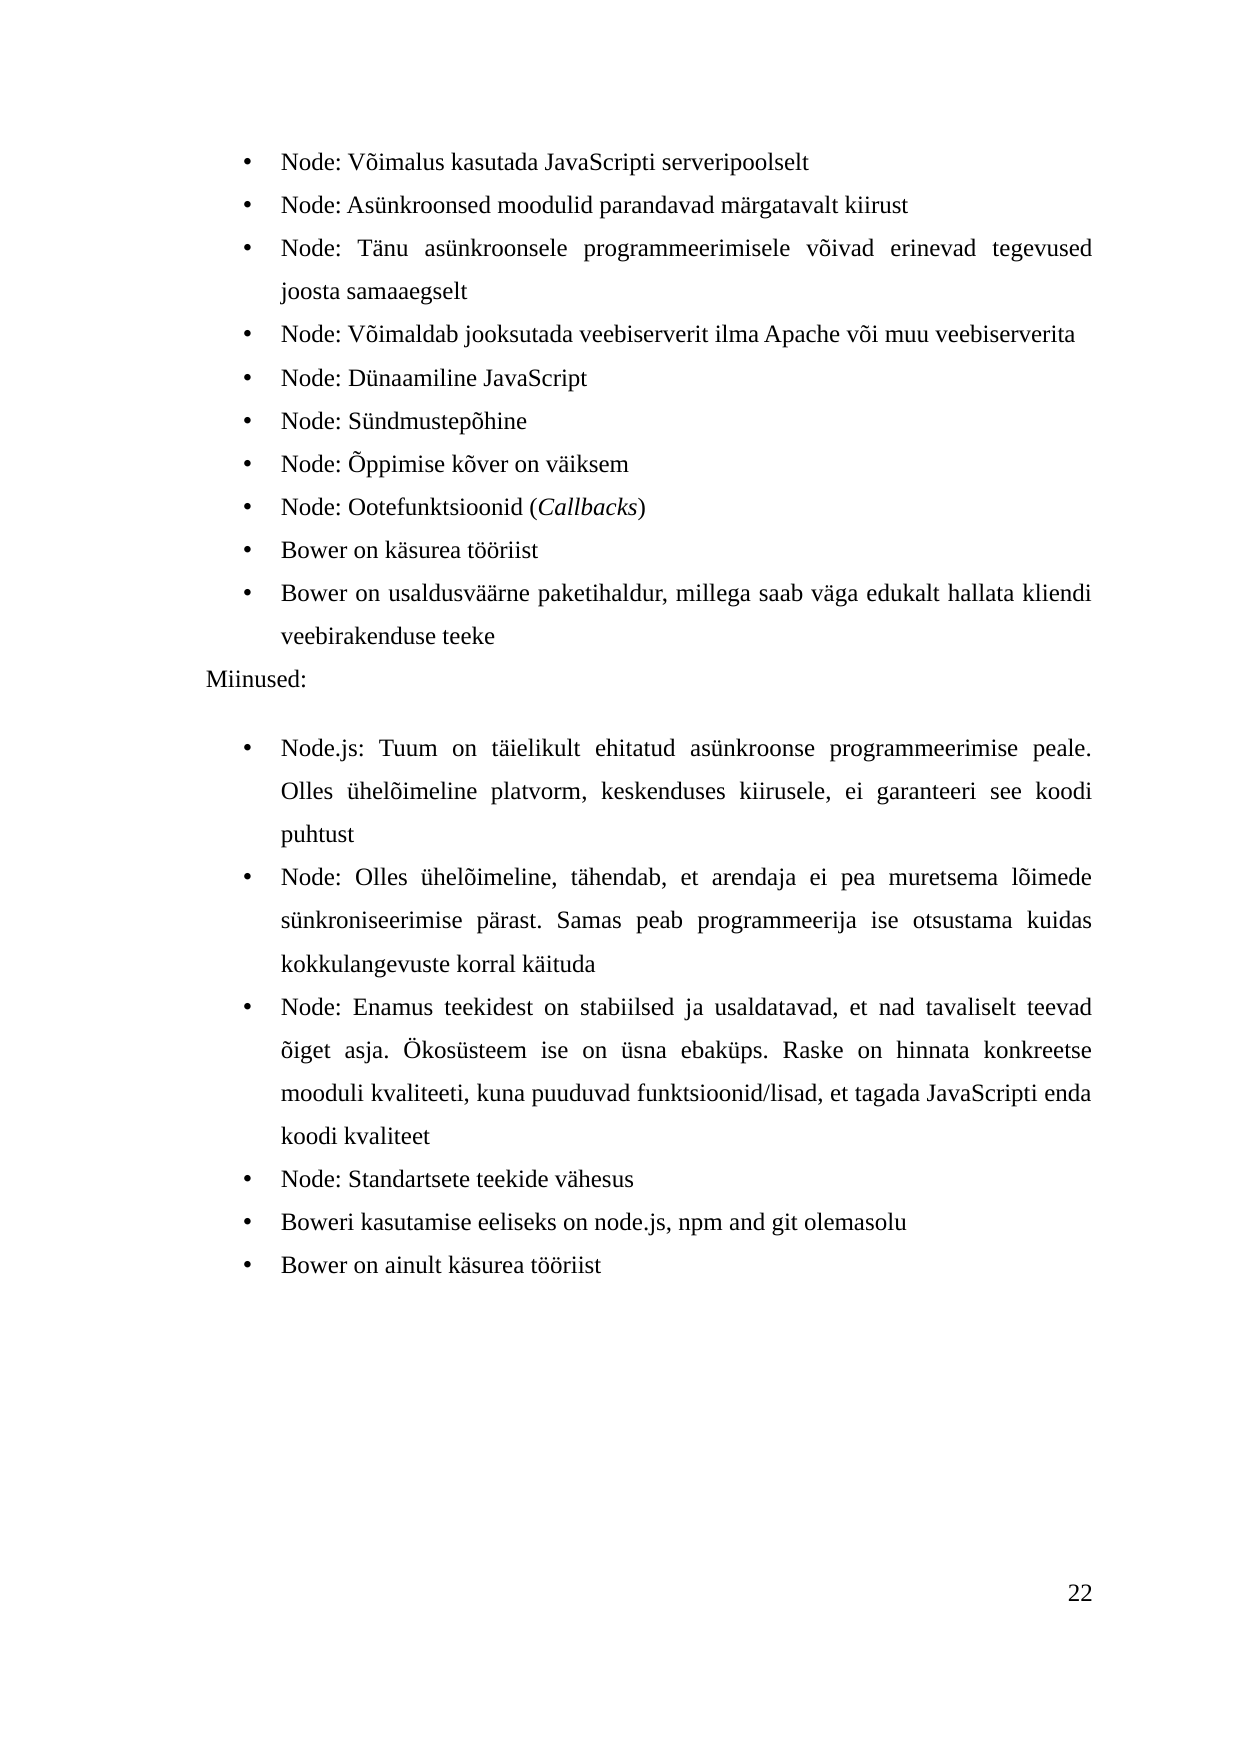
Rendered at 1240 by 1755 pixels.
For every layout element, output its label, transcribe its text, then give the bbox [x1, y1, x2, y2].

list Node: Õppimise kõver on väiksem [243, 449, 1093, 478]
list Node: Standartsete teekide vähesus [243, 1164, 1093, 1193]
list Node: Võimaldab jooksutada veebiserverit ilma Apache või muu veebiserverita [243, 319, 1093, 348]
list Bower on ainult käsurea tööriist [243, 1251, 1093, 1279]
list Node: Asünkroonsed moodulid parandavad märgatavalt kiirust [243, 190, 1093, 219]
text Miinused: [206, 664, 1093, 693]
list Node: Enamus teekidest on stabiilsed ja usaldatavad, et nad tavaliselt teevad õiget asja. Ökosüsteem ise on üsna ebaküps. Raske on hinnata konkreetse mooduli kvaliteeti, kuna puuduvad funktsioonid/lisad, et tagada JavaScripti enda koodi kvaliteet [243, 992, 1093, 1150]
list Bower on usaldusväärne paketihaldur, millega saab väga edukalt hallata kliendi veebirakenduse teeke [243, 578, 1093, 650]
list Node: Dünaamiline JavaScript [243, 363, 1093, 391]
list Node: Olles ühelõimeline, tähendab, et arendaja ei pea muretsema lõimede sünkroniseerimise pärast. Samas peab programmeerija ise otsustama kuidas kokkulangevuste korral käituda [243, 862, 1093, 977]
list Bower on käsurea tööriist [243, 535, 1093, 564]
list Node: Sündmustepõhine [243, 406, 1093, 434]
list Node: Ootefunktsioonid (Callbacks) [243, 492, 1093, 521]
list Node.js: Tuum on täielikult ehitatud asünkroonse programmeerimise peale. Olles ühelõimeline platvorm, keskenduses kiirusele, ei garanteeri see koodi puhtust [243, 733, 1093, 848]
list Node: Tänu asünkroonsele programmeerimisele võivad erinevad tegevused joosta samaaegselt [243, 233, 1093, 305]
list Boweri kasutamise eeliseks on node.js, npm and git olemasolu [243, 1207, 1093, 1236]
list Node: Võimalus kasutada JavaScripti serveripoolselt [243, 147, 1093, 176]
